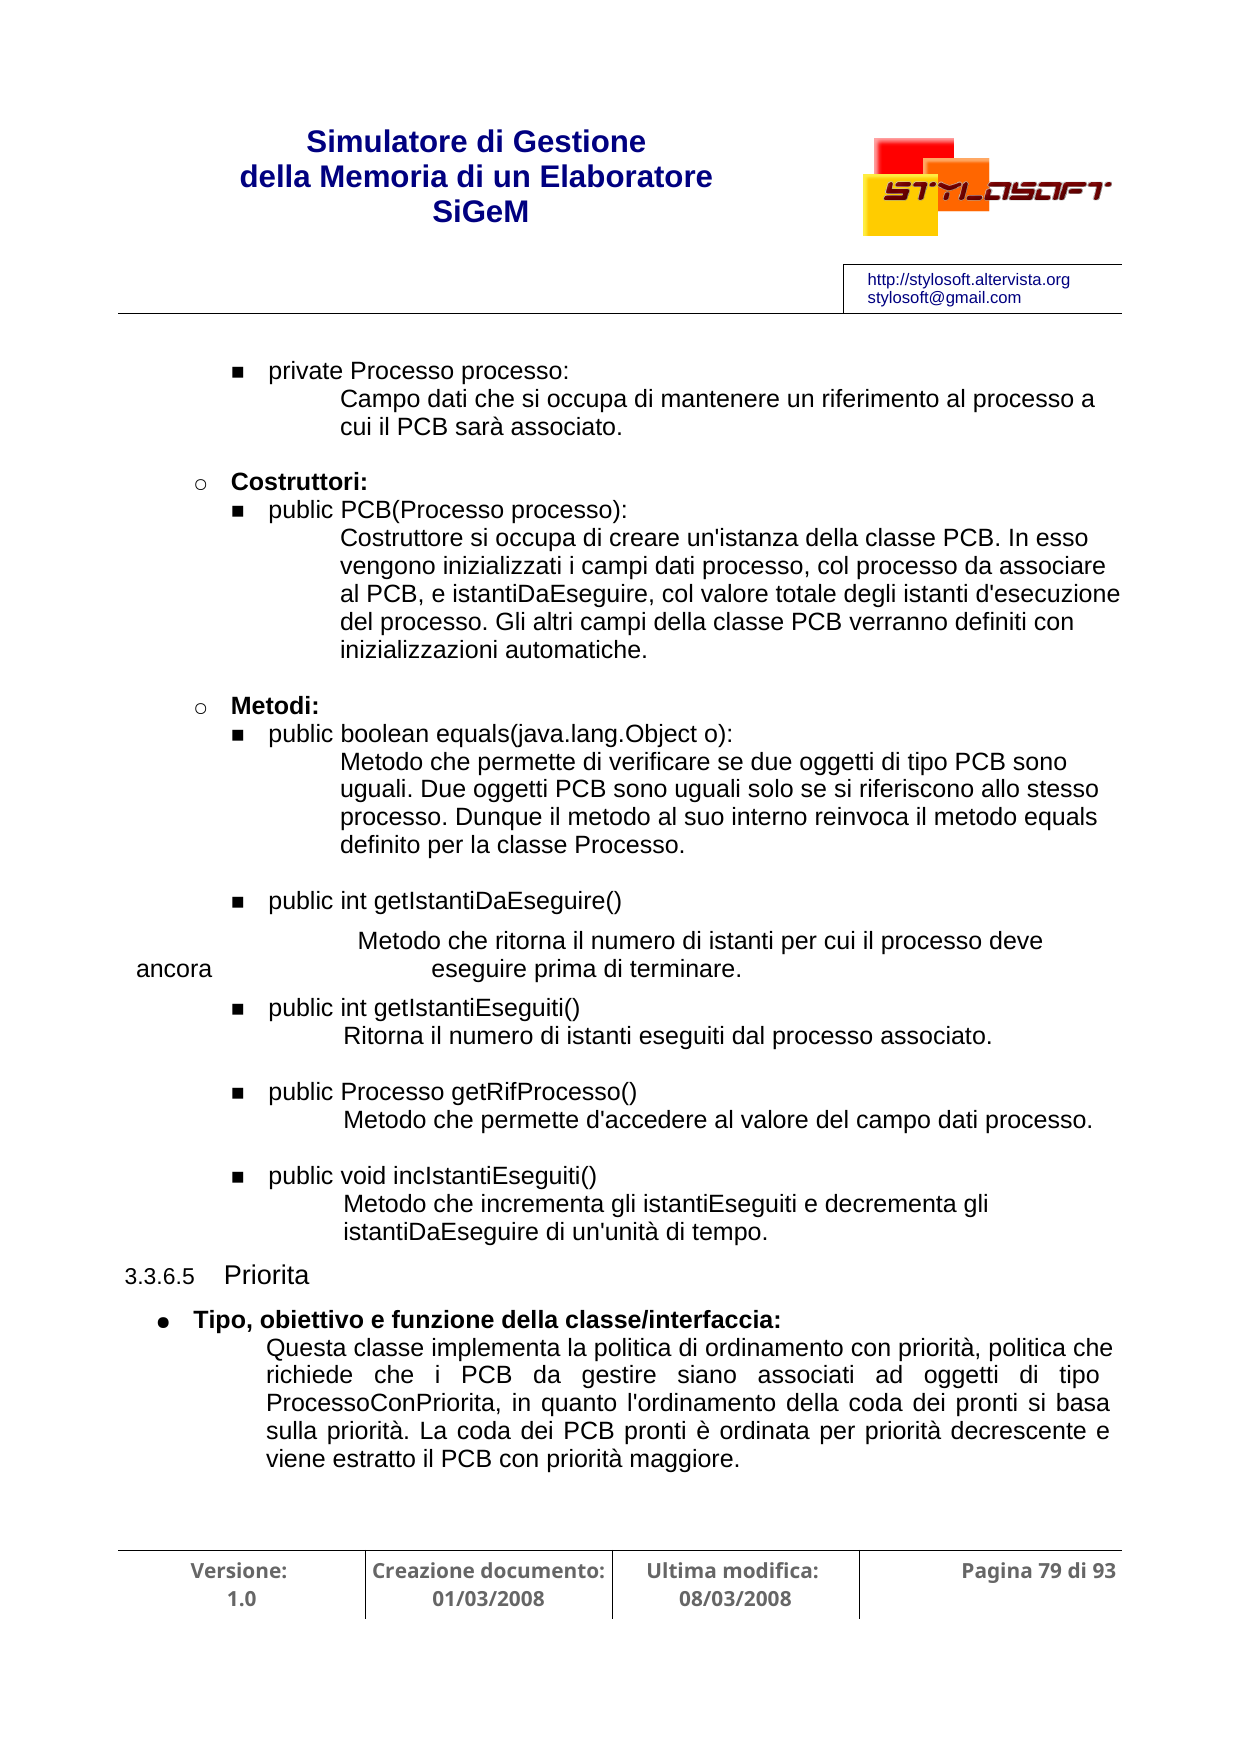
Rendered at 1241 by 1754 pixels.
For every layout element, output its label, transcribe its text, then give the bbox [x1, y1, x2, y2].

list Ritorna il numero di istanti eseguiti dal processo associato. [306, 1022, 1122, 1050]
text Costruttore si occupa di creare un'istanza della classe PCB. In esso vengono inizializzati i campi dati processo, col processo da associare al PCB, e istantiDaEseguire, col valore totale degli istanti d'esecuzione del processo. Gli altri campi della classe PCB verranno definiti con inizializzazioni automatiche. [118, 524, 1122, 664]
picture [848, 123, 1117, 247]
list public int getIstantiDaEseguire() [231, 887, 1122, 915]
list Metodo che incrementa gli istantiEseguiti e decrementa gli istantiDaEseguire di un'unità di tempo. [306, 1190, 1122, 1246]
list public boolean equals(java.lang.Object o): [231, 719, 1122, 747]
list Metodi: [193, 692, 1122, 719]
subtitle Priorita [118, 1260, 1122, 1291]
list Questa classe implementa la politica di ordinamento con priorità, politica che richiede che i PCB da gestire siano associati ad oggetti di tipo ProcessoConPriorita, in quanto l'ordinamento della coda dei pronti si basa sulla priorità. La coda dei PCB pronti è ordinata per priorità decrescente e viene estratto il PCB con priorità maggiore. [156, 1333, 1122, 1473]
list public void incIstantiEseguiti() [231, 1162, 1122, 1190]
list private Processo processo: [231, 357, 1122, 384]
text Metodo che ritorna il numero di istanti per cui il processo deve ancora eseguire prima di terminare. [136, 927, 1104, 982]
list public Processo getRifProcesso() [231, 1078, 1122, 1106]
text Metodo che permette di verificare se due oggetti di tipo PCB sono uguali. Due oggetti PCB sono uguali solo se si riferiscono allo stesso processo. Dunque il metodo al suo interno reinvoca il metodo equals definito per la classe Processo. [118, 747, 1122, 859]
list public PCB(Processo processo): [231, 496, 1122, 524]
list Tipo, obiettivo e funzione della classe/interfaccia: [156, 1305, 1122, 1333]
list public int getIstantiEseguiti() [231, 994, 1122, 1022]
list Metodo che permette d'accedere al valore del campo dati processo. [306, 1106, 1122, 1134]
text Campo dati che si occupa di mantenere un riferimento al processo a cui il PCB sarà associato. [118, 384, 1122, 440]
list Costruttori: [193, 468, 1122, 496]
